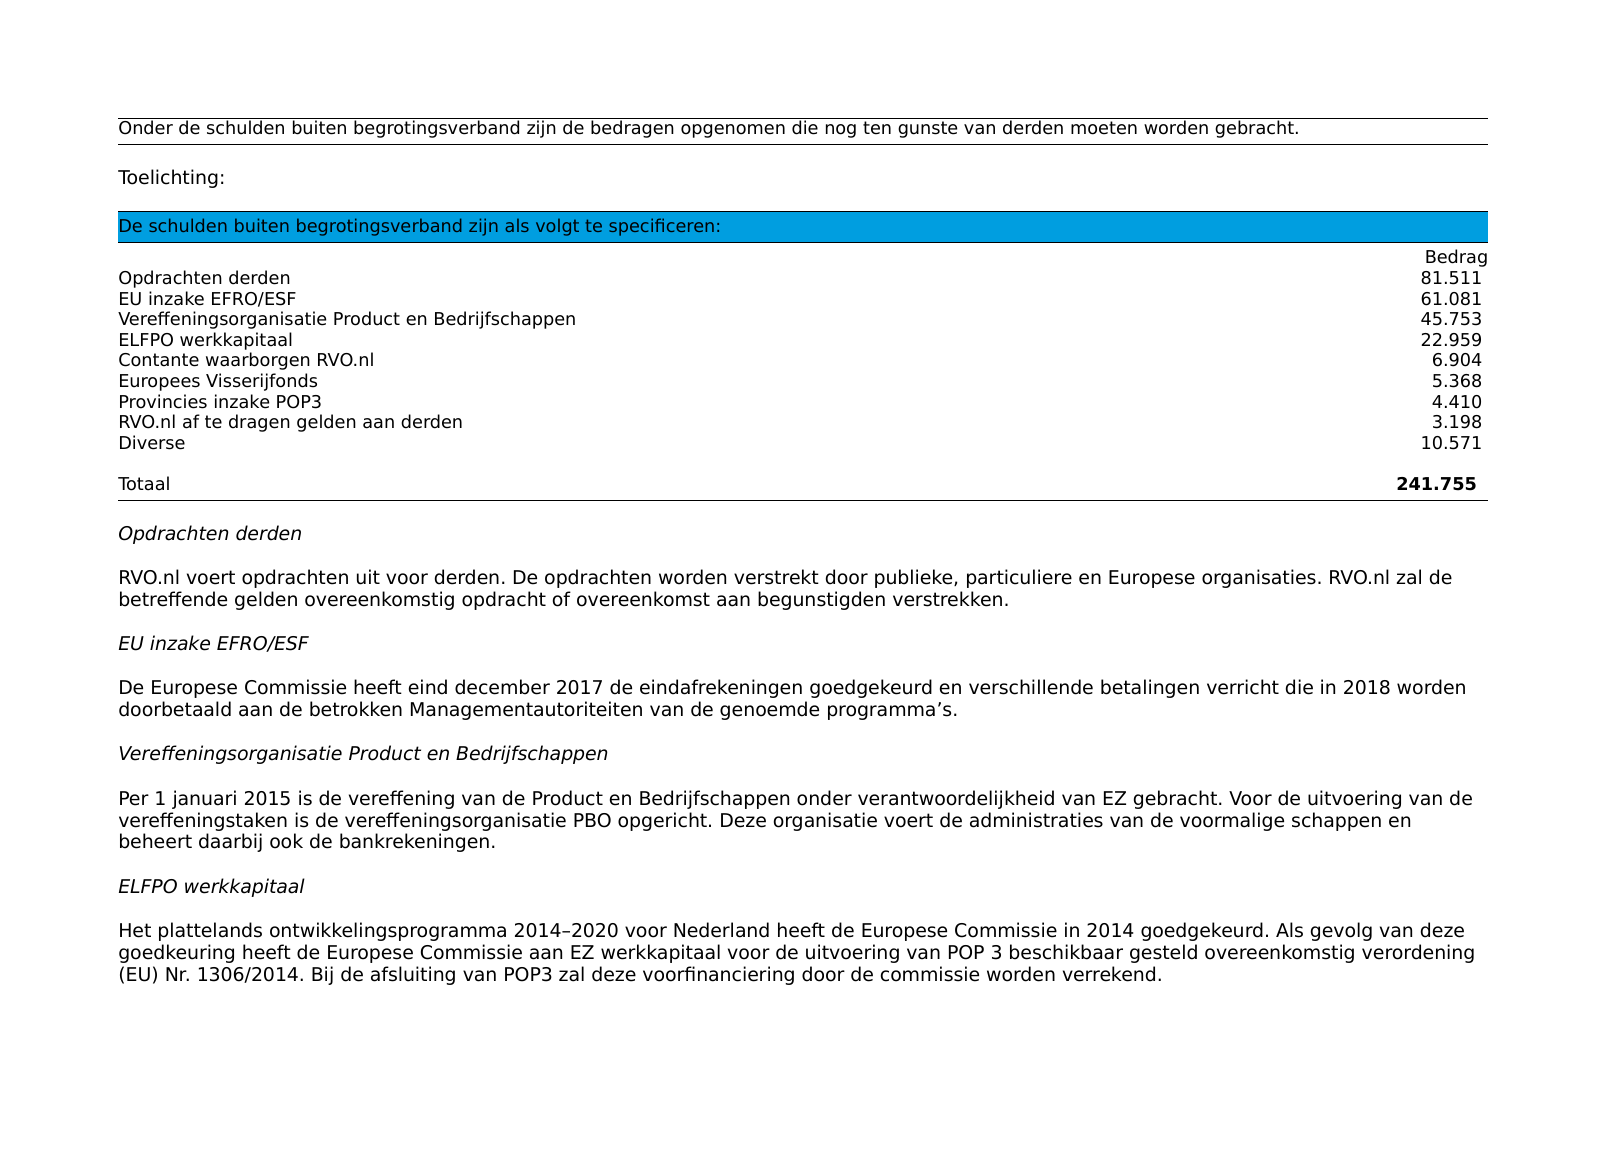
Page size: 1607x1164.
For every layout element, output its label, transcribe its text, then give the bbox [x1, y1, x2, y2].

table_cell 61.081 [1269, 289, 1488, 309]
subtitle ELFPO werkkapitaal [118, 876, 1488, 898]
table_cell ELFPO werkkapitaal [118, 330, 1269, 350]
table_cell 5.368 [1269, 371, 1488, 392]
table_cell Contante waarborgen RVO.nl [118, 350, 1269, 371]
table_header De schulden buiten begrotingsverband zijn als volgt te specificeren: [118, 212, 1488, 242]
table_cell 241.755 [1269, 474, 1488, 499]
subtitle Opdrachten derden [118, 523, 1488, 545]
table_cell Onder de schulden buiten begrotingsverband zijn de bedragen opgenomen die nog ten gunste van derden moeten worden gebracht. [118, 119, 1488, 143]
table_cell Vereffeningsorganisatie Product en Bedrijfschappen [118, 309, 1269, 330]
text De Europese Commissie heeft eind december 2017 de eindafrekeningen goedgekeurd en verschillende betalingen verricht die in 2018 worden doorbetaald aan de betrokken Managementautoriteiten van de genoemde programma’s. [118, 677, 1488, 721]
table_cell Opdrachten derden [118, 268, 1269, 288]
table_cell 6.904 [1269, 350, 1488, 371]
table_cell Provincies inzake POP3 [118, 392, 1269, 412]
table_cell RVO.nl af te dragen gelden aan derden [118, 412, 1269, 433]
subtitle EU inzake EFRO/ESF [118, 633, 1488, 655]
table_cell Europees Visserijfonds [118, 371, 1269, 392]
table_cell [1269, 454, 1488, 474]
text Toelichting: [118, 167, 1488, 189]
table_cell Totaal [118, 474, 1269, 499]
table_cell 4.410 [1269, 392, 1488, 412]
table_cell 45.753 [1269, 309, 1488, 330]
table_cell 81.511 [1269, 268, 1488, 288]
table_cell Bedrag [118, 243, 1488, 268]
text Het plattelands ontwikkelingsprogramma 2014–2020 voor Nederland heeft de Europese Commissie in 2014 goedgekeurd. Als gevolg van deze goedkeuring heeft de Europese Commissie aan EZ werkkapitaal voor de uitvoering van POP 3 beschikbaar gesteld overeenkomstig verordening (EU) Nr. 1306/2014. Bij de afsluiting van POP3 zal deze voorfinanciering door de commissie worden verrekend. [118, 920, 1488, 986]
table_cell 3.198 [1269, 412, 1488, 433]
table_cell 22.959 [1269, 330, 1488, 350]
table_cell 10.571 [1269, 433, 1488, 453]
table_cell [118, 454, 1269, 474]
text RVO.nl voert opdrachten uit voor derden. De opdrachten worden verstrekt door publieke, particuliere en Europese organisaties. RVO.nl zal de betreffende gelden overeenkomstig opdracht of overeenkomst aan begunstigden verstrekken. [118, 567, 1488, 611]
table_cell EU inzake EFRO/ESF [118, 289, 1269, 309]
table_cell Diverse [118, 433, 1269, 453]
subtitle Vereffeningsorganisatie Product en Bedrijfschappen [118, 743, 1488, 765]
text Per 1 januari 2015 is de vereffening van de Product en Bedrijfschappen onder verantwoordelijkheid van EZ gebracht. Voor de uitvoering van de vereffeningstaken is de vereffeningsorganisatie PBO opgericht. Deze organisatie voert de administraties van de voormalige schappen en beheert daarbij ook de bankrekeningen. [118, 787, 1488, 853]
